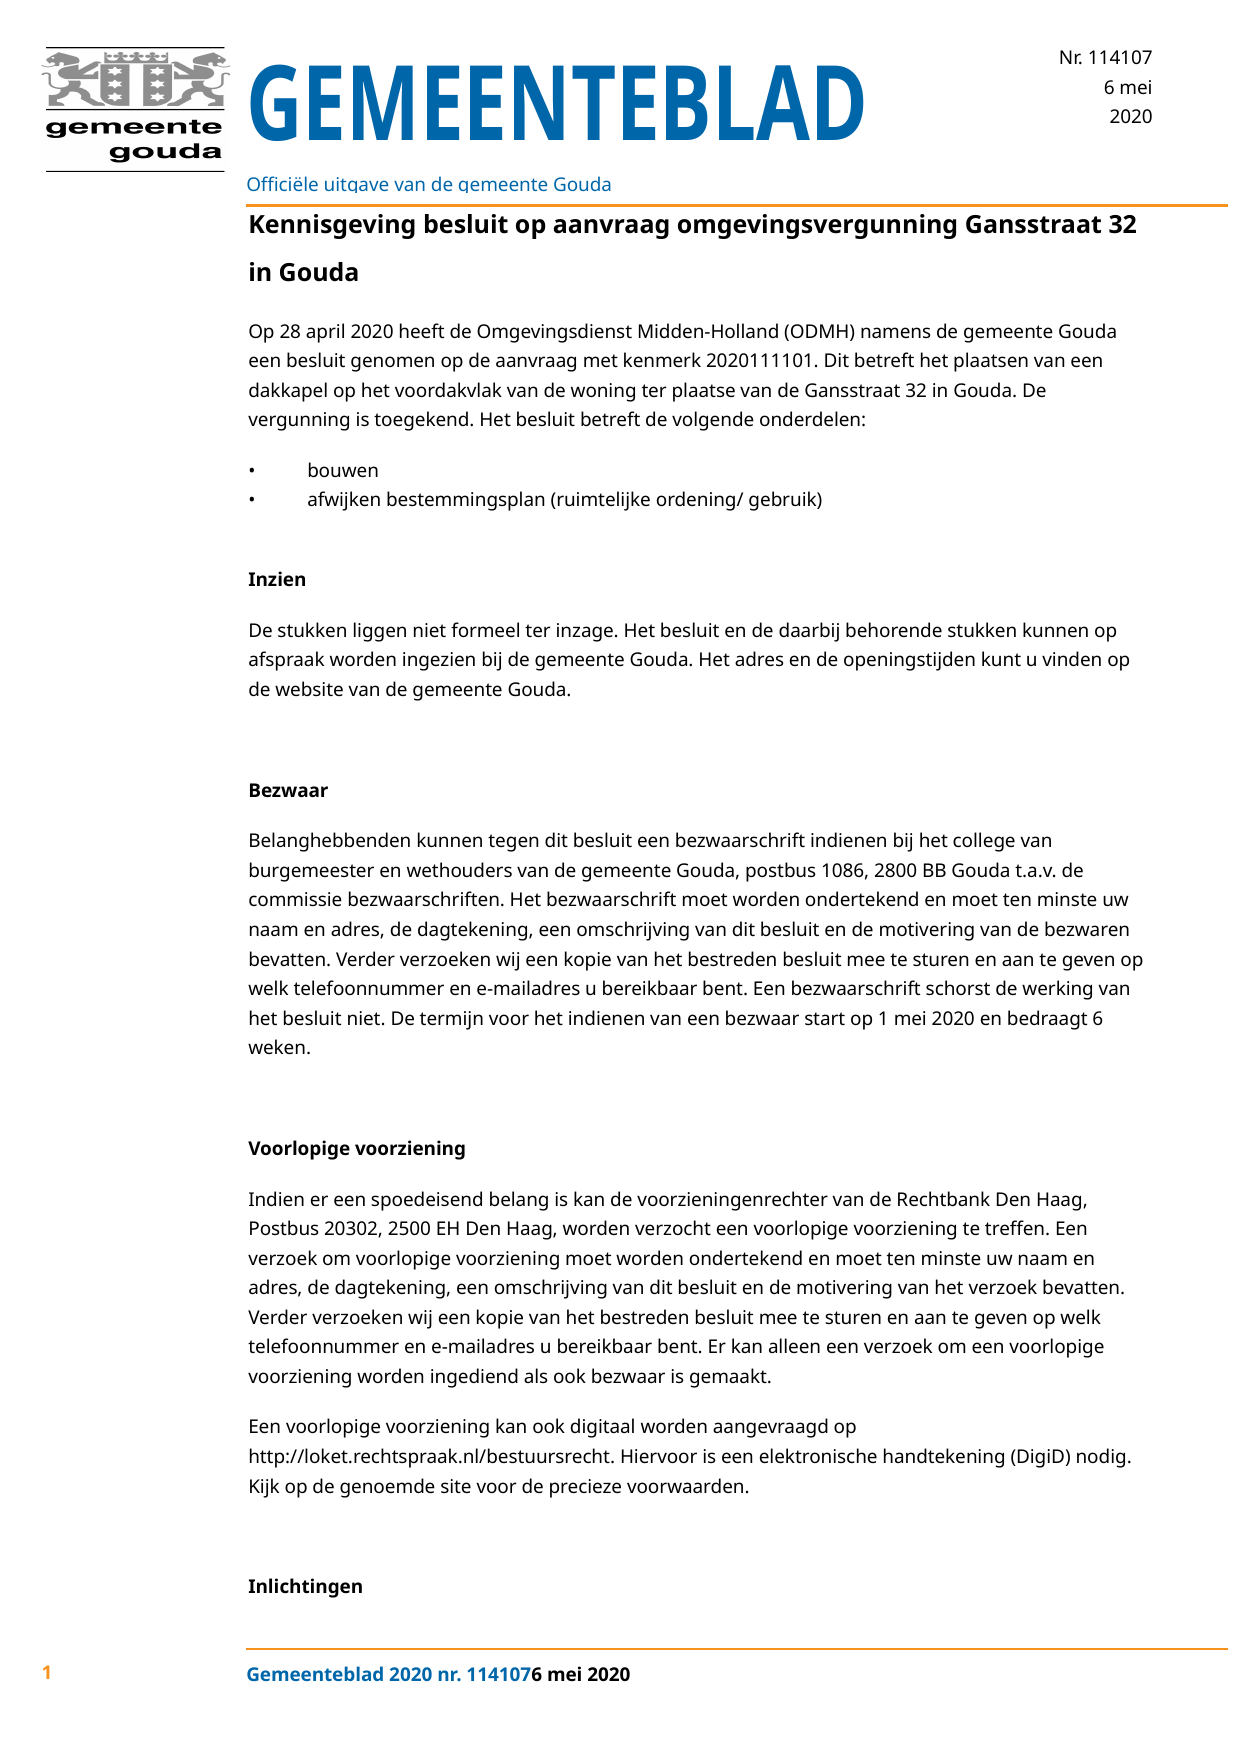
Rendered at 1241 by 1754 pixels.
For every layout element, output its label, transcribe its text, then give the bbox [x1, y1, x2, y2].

text Belanghebbenden kunnen tegen dit besluit een bezwaarschrift indienen bij het college van burgemeester en wethouders van de gemeente Gouda, postbus 1086, 2800 BB Gouda t.a.v. de commissie bezwaarschriften. Het bezwaarschrift moet worden ondertekend en moet ten minste uw naam en adres, de dagtekening, een omschrijving van dit besluit en de motivering van de bezwaren bevatten. Verder verzoeken wij een kopie van het bestreden besluit mee te sturen en aan te geven op welk telefoonnummer en e-mailadres u bereikbaar bent. Een bezwaarschrift schorst de werking van het besluit niet. De termijn voor het indienen van een bezwaar start op 1 mei 2020 en bedraagt 6 weken. [248, 827, 1152, 1060]
list bouwen [248, 457, 1152, 483]
text Bezwaar [248, 777, 1152, 803]
text Inzien [248, 567, 1152, 592]
text Voorlopige voorziening [248, 1135, 1152, 1161]
text Indien er een spoedeisend belang is kan de voorzieningenrechter van de Rechtbank Den Haag, Postbus 20302, 2500 EH Den Haag, worden verzocht een voorlopige voorziening te treffen. Een verzoek om voorlopige voorziening moet worden ondertekend en moet ten minste uw naam en adres, de dagtekening, een omschrijving van dit besluit en de motivering van het verzoek bevatten. Verder verzoeken wij een kopie van het bestreden besluit mee te sturen en aan te geven op welk telefoonnummer en e-mailadres u bereikbaar bent. Er kan alleen een verzoek om een voorlopige voorziening worden ingediend als ook bezwaar is gemaakt. [248, 1186, 1152, 1389]
text Kennisgeving besluit op aanvraag omgevingsvergunning Gansstraat 32 in Gouda [248, 207, 1152, 288]
text Inlichtingen [248, 1574, 1152, 1599]
picture [41, 47, 231, 172]
list afwijken bestemmingsplan (ruimtelijke ordening/ gebruik) [248, 487, 1152, 512]
text Een voorlopige voorziening kan ook digitaal worden aangevraagd op http://loket.rechtspraak.nl/bestuursrecht. Hiervoor is een elektronische handtekening (DigiD) nodig. Kijk op de genoemde site voor de precieze voorwaarden. [248, 1414, 1152, 1499]
text De stukken liggen niet formeel ter inzage. Het besluit en de daarbij behorende stukken kunnen op afspraak worden ingezien bij de gemeente Gouda. Het adres en de openingstijden kunt u vinden op de website van de gemeente Gouda. [248, 617, 1152, 702]
text Op 28 april 2020 heeft de Omgevingsdienst Midden-Holland (ODMH) namens de gemeente Gouda een besluit genomen op de aanvraag met kenmerk 2020111101. Dit betreft het plaatsen van een dakkapel op het voordakvlak van de woning ter plaatse van de Gansstraat 32 in Gouda. De vergunning is toegekend. Het besluit betreft de volgende onderdelen: [248, 318, 1152, 432]
